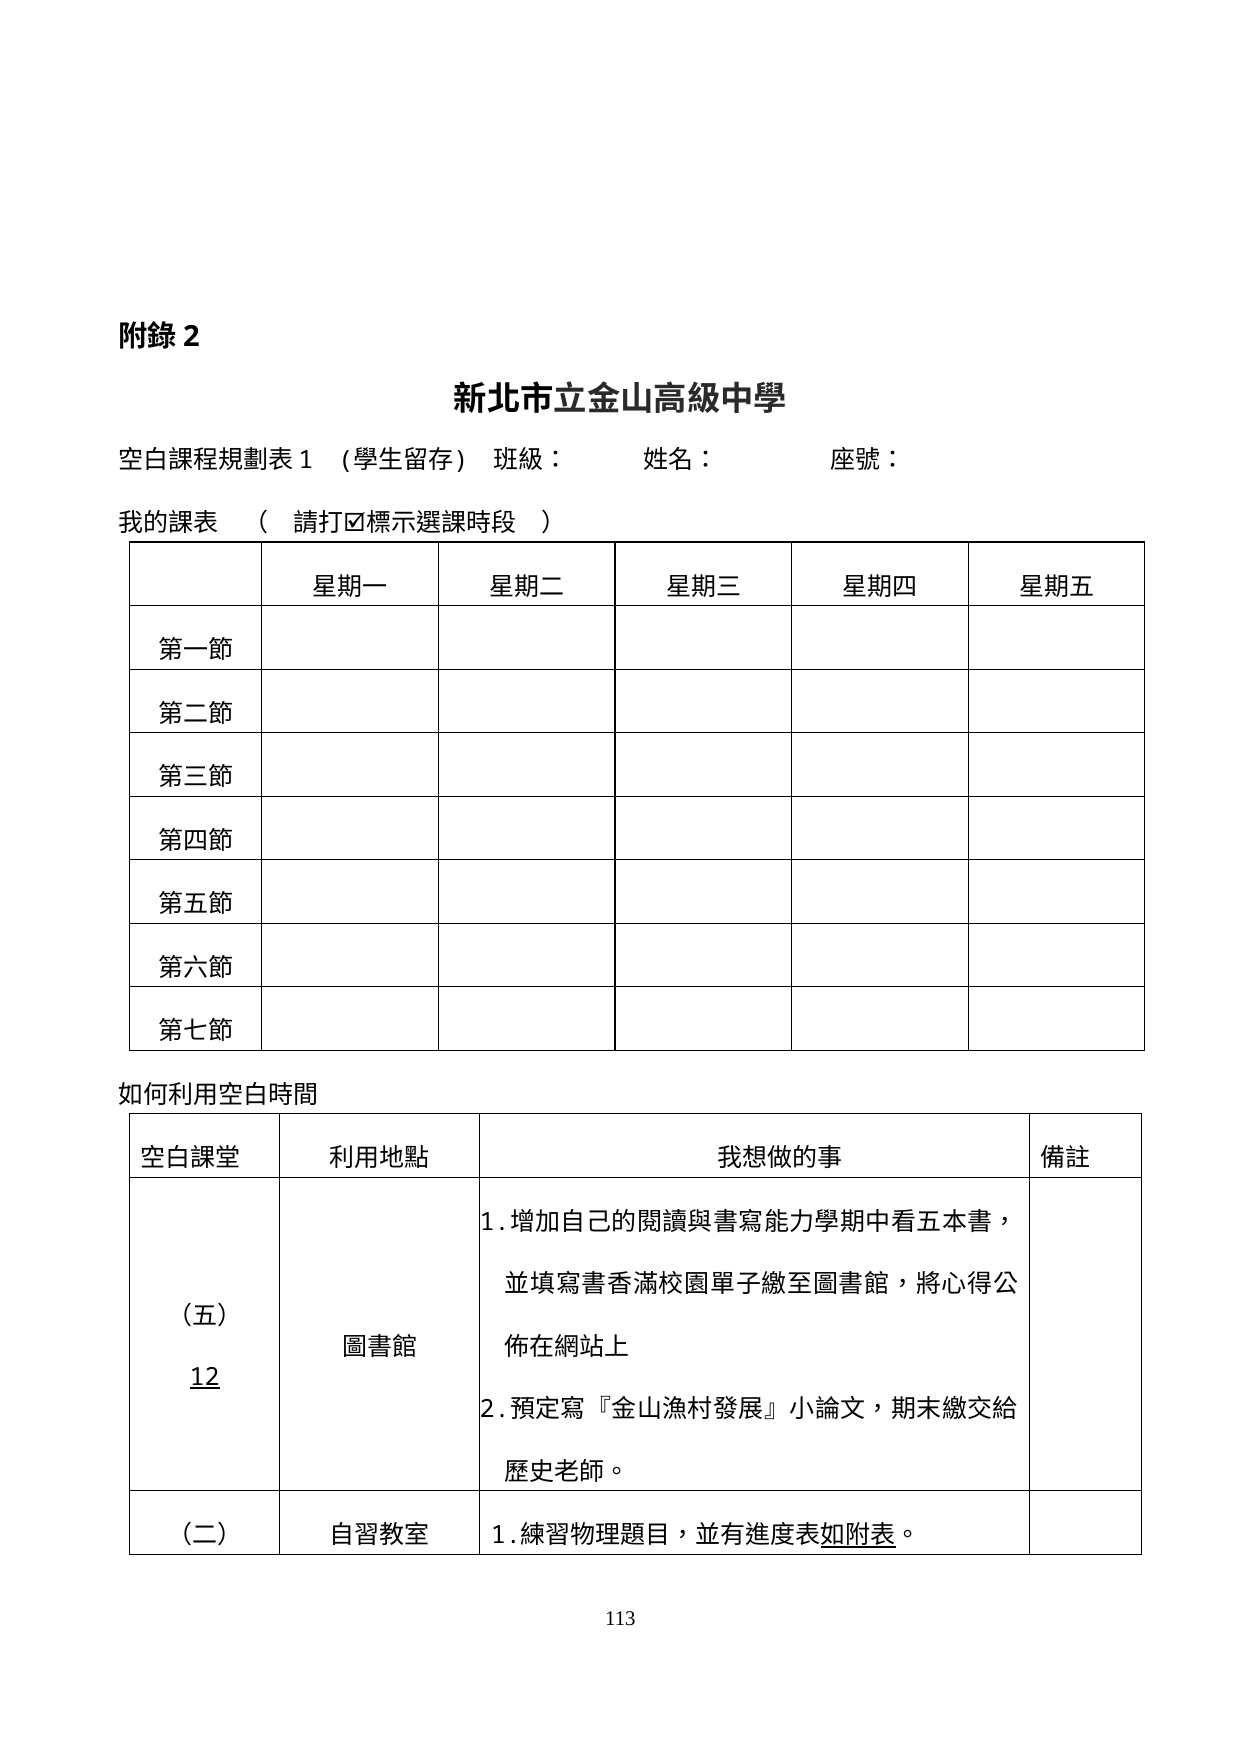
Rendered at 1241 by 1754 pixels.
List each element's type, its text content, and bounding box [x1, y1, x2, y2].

table_cell [262, 606, 438, 668]
table_cell 第二節 [130, 670, 261, 732]
table_cell [969, 670, 1144, 732]
table_cell [262, 860, 438, 923]
text 附錄2 [118, 291, 1122, 354]
table_cell [439, 924, 614, 986]
table_cell [439, 606, 614, 668]
table_cell [439, 797, 614, 859]
table_cell [616, 670, 791, 732]
table_cell 第七節 [130, 987, 261, 1050]
table_cell [262, 797, 438, 859]
table_cell [792, 987, 968, 1050]
table_cell [616, 733, 791, 796]
list 如何利用空白時間 [0, 1051, 1122, 1113]
table_cell 1.增加自己的閱讀與書寫能力學期中看五本書，並填寫書香滿校園單子繳至圖書館，將心得公佈在網站上 2.預定寫『金山漁村發展』小論文，期末繳交給歷史老師。 [480, 1178, 1029, 1490]
table_cell （二） [130, 1491, 279, 1554]
table_cell 第一節 [130, 606, 261, 668]
text 空白課程規劃表1 (學生留存) 班級： 姓名： 座號： [118, 416, 1122, 479]
table_cell [792, 606, 968, 668]
table_cell 第三節 [130, 733, 261, 796]
table_cell [792, 797, 968, 859]
table_cell [262, 924, 438, 986]
table_cell [439, 670, 614, 732]
table_header 星期四 [792, 543, 968, 605]
table_cell 自習教室 [280, 1491, 479, 1554]
table_cell [792, 924, 968, 986]
table_header 星期五 [969, 543, 1144, 605]
table_cell [969, 733, 1144, 796]
table_header 空白課堂 [130, 1114, 279, 1177]
table_header 星期二 [439, 543, 614, 605]
table_cell [969, 606, 1144, 668]
table_header [130, 543, 261, 605]
table_cell [262, 670, 438, 732]
table_cell [262, 733, 438, 796]
table_cell [969, 860, 1144, 923]
table_cell [616, 797, 791, 859]
table_cell [616, 606, 791, 668]
table_cell 第五節 [130, 860, 261, 923]
table_cell （五） 12 [130, 1178, 279, 1490]
table_cell [969, 924, 1144, 986]
table_cell 第六節 [130, 924, 261, 986]
table_header 我想做的事 [480, 1114, 1029, 1177]
table_cell [792, 733, 968, 796]
table_cell [439, 860, 614, 923]
text 新北市立金山高級中學 [118, 354, 1122, 416]
table_cell [969, 987, 1144, 1050]
table_cell [616, 860, 791, 923]
table_header 備註 [1030, 1114, 1141, 1177]
table_cell [439, 987, 614, 1050]
table_header 星期三 [616, 543, 791, 605]
text 我的課表 （ 請打標示選課時段 ） [118, 479, 1122, 541]
table_cell [439, 733, 614, 796]
table_cell [792, 860, 968, 923]
table_cell [1030, 1178, 1141, 1490]
table_header 星期一 [262, 543, 438, 605]
table_cell 第四節 [130, 797, 261, 859]
table_cell [792, 670, 968, 732]
table_cell [262, 987, 438, 1050]
table_cell [1030, 1491, 1141, 1554]
table_cell [969, 797, 1144, 859]
table_cell [616, 987, 791, 1050]
table_header 利用地點 [280, 1114, 479, 1177]
table_cell [616, 924, 791, 986]
table_cell 1.練習物理題目，並有進度表如附表。 [480, 1491, 1029, 1554]
table_cell 圖書館 [280, 1178, 479, 1490]
